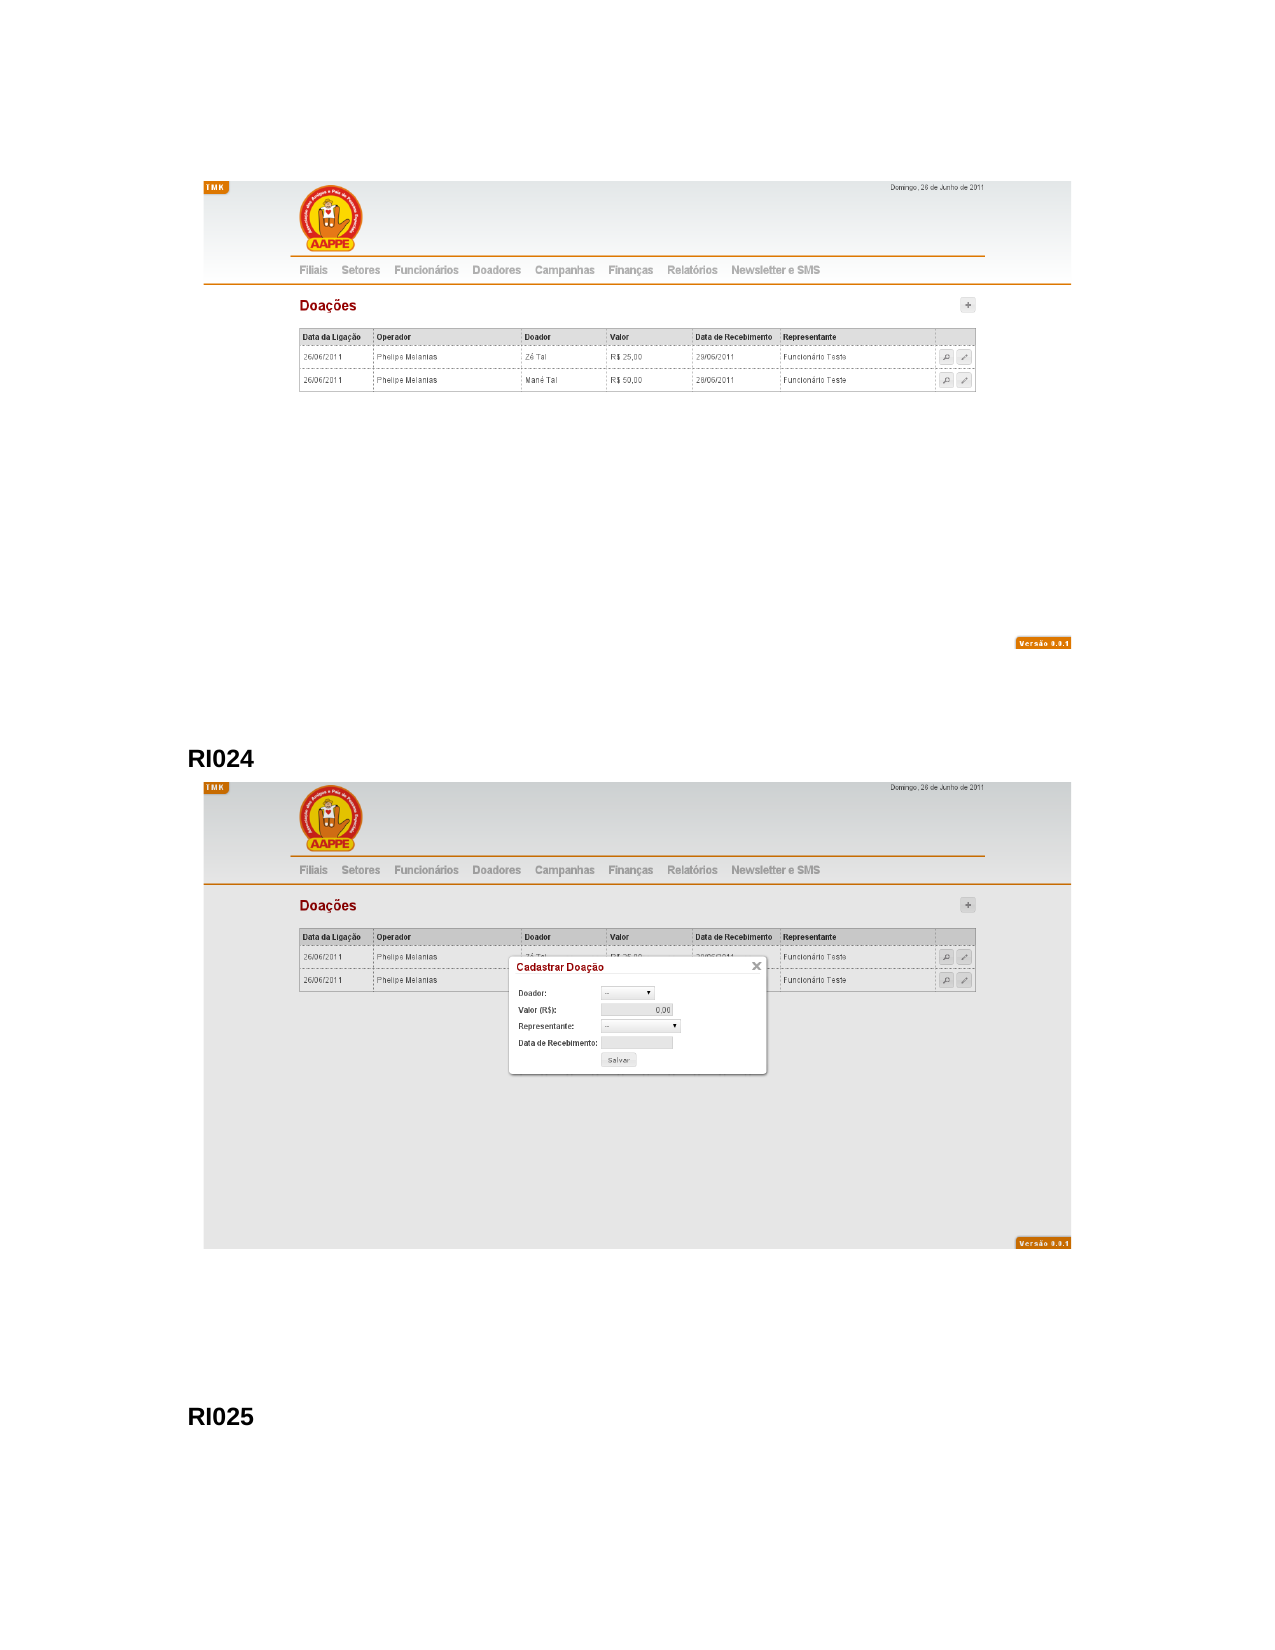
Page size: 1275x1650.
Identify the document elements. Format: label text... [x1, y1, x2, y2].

picture [203, 782, 1072, 1249]
picture [203, 181, 1072, 649]
text RI025 [187, 1402, 1088, 1431]
text RI024 [187, 744, 1088, 773]
